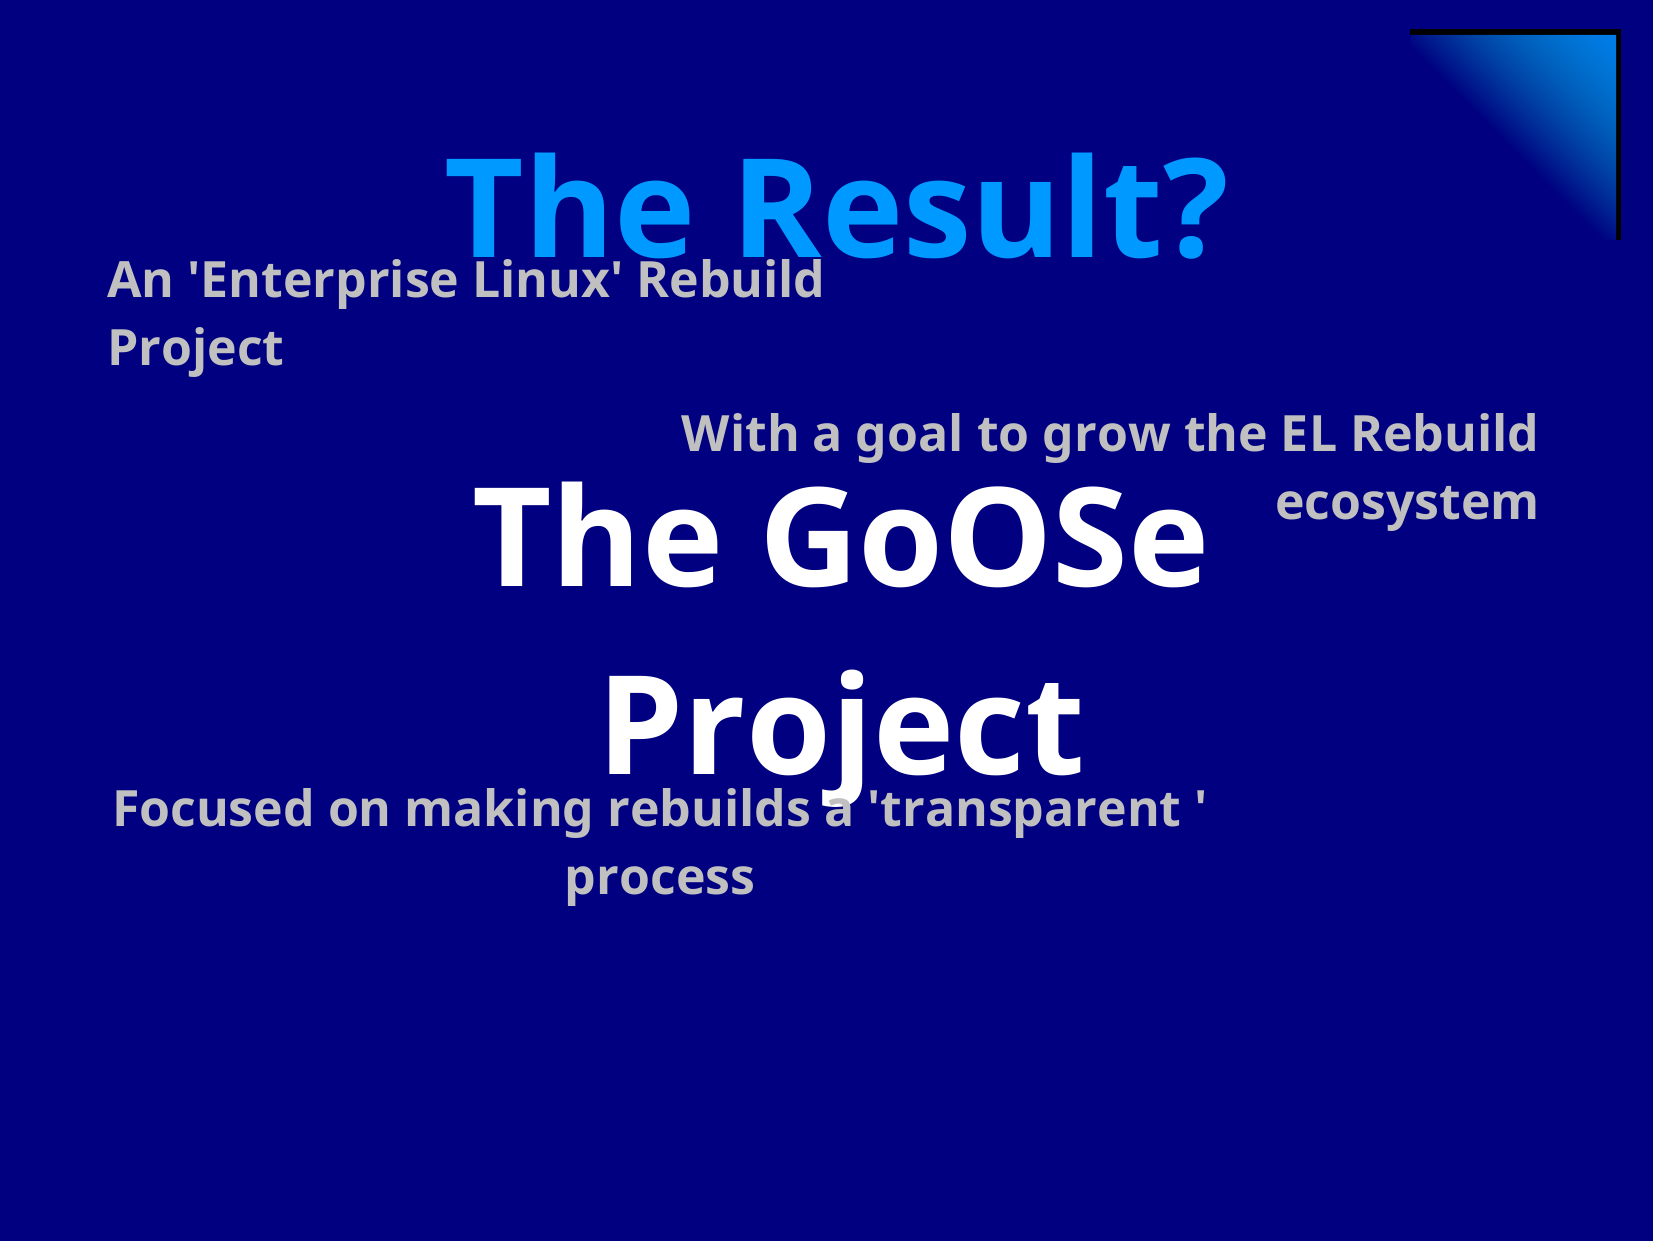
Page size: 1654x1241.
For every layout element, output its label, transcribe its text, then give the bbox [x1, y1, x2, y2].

text_box With a goal to grow the EL Rebuild ecosystem [525, 400, 1540, 531]
picture [1410, 29, 1621, 241]
text_box An 'Enterprise Linux' Rebuild Project [107, 247, 966, 377]
text_box The Result? [214, 115, 1460, 294]
text_box The GoOSe Project [219, 537, 1464, 717]
text_box Focused on making rebuilds a 'transparent ' process [90, 776, 1231, 906]
